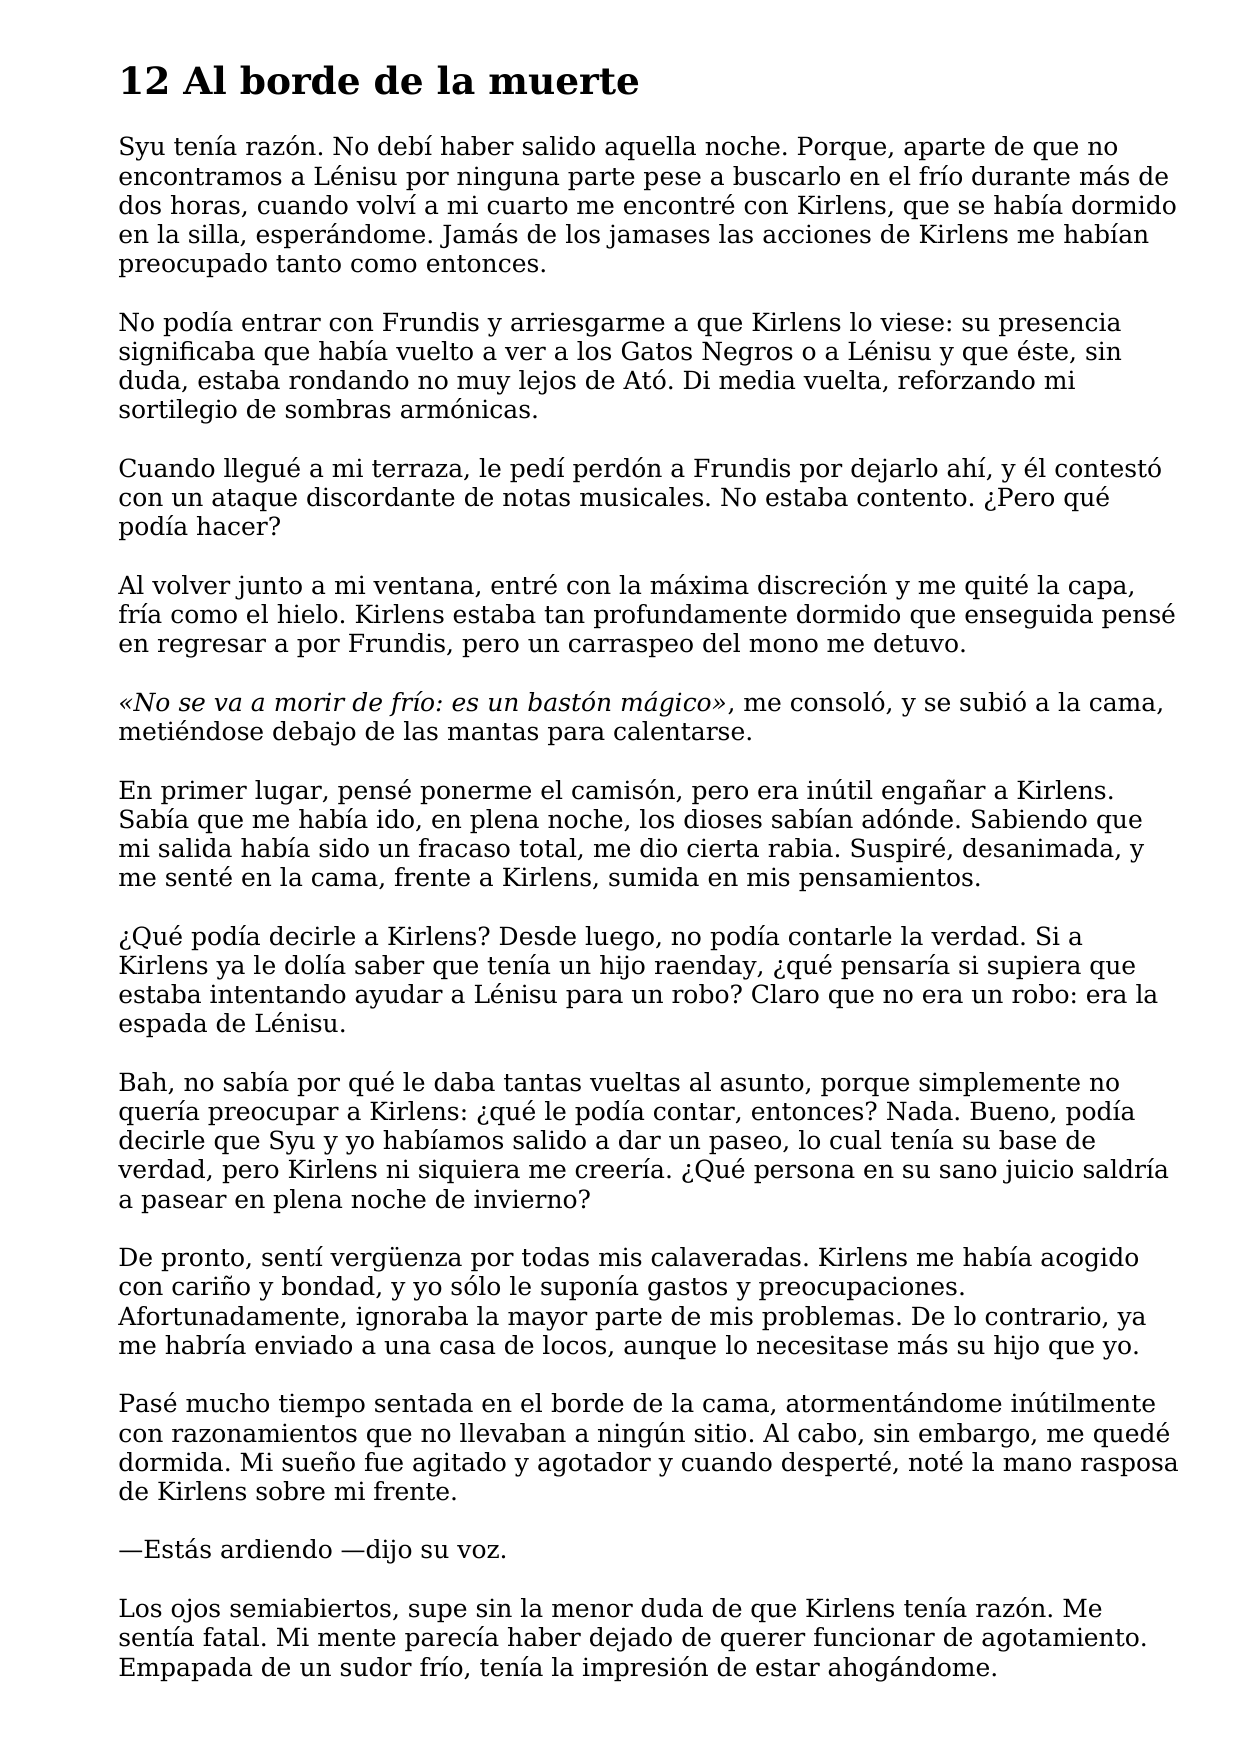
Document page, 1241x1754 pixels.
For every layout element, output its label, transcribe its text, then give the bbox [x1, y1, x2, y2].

text Al volver junto a mi ventana, entré con la máxima discreción y me quité la capa, fría como el hielo. Kirlens estaba tan profundamente dormido que enseguida pensé en regresar a por Frundis, pero un carraspeo del mono me detuvo. [118, 571, 1181, 658]
text Syu tenía razón. No debí haber salido aquella noche. Porque, aparte de que no encontramos a Lénisu por ninguna parte pese a buscarlo en el frío durante más de dos horas, cuando volví a mi cuarto me encontré con Kirlens, que se había dormido en la silla, esperándome. Jamás de los jamases las acciones de Kirlens me habían preocupado tanto como entonces. [118, 133, 1181, 278]
text —Estás ardiendo —dijo su voz. [118, 1536, 1181, 1565]
text ¿Qué podía decirle a Kirlens? Desde luego, no podía contarle la verdad. Si a Kirlens ya le dolía saber que tenía un hijo raenday, ¿qué pensaría si supiera que estaba intentando ayudar a Lénisu para un robo? Claro que no era un robo: era la espada de Lénisu. [118, 922, 1181, 1039]
text «No se va a morir de frío: es un bastón mágico», me consoló, y se subió a la cama, metiéndose debajo de las mantas para calentarse. [118, 688, 1181, 746]
text Los ojos semiabiertos, supe sin la menor duda de que Kirlens tenía razón. Me sentía fatal. Mi mente parecía haber dejado de querer funcionar de agotamiento. Empapada de un sudor frío, tenía la impresión de estar ahogándome. [118, 1594, 1181, 1682]
text De pronto, sentí vergüenza por todas mis calaveradas. Kirlens me había acogido con cariño y bondad, y yo sólo le suponía gastos y preocupaciones. Afortunadamente, ignoraba la mayor parte de mis problemas. De lo contrario, ya me habría enviado a una casa de locos, aunque lo necesitase más su hijo que yo. [118, 1243, 1181, 1360]
text Bah, no sabía por qué le daba tantas vueltas al asunto, porque simplemente no quería preocupar a Kirlens: ¿qué le podía contar, entonces? Nada. Bueno, podía decirle que Syu y yo habíamos salido a dar un paseo, lo cual tenía su base de verdad, pero Kirlens ni siquiera me creería. ¿Qué persona en su sano juicio saldría a pasear en plena noche de invierno? [118, 1068, 1181, 1214]
subtitle 12 Al borde de la muerte [118, 59, 1181, 103]
text En primer lugar, pensé ponerme el camisón, pero era inútil engañar a Kirlens. Sabía que me había ido, en plena noche, los dioses sabían adónde. Sabiendo que mi salida había sido un fracaso total, me dio cierta rabia. Suspiré, desanimada, y me senté en la cama, frente a Kirlens, sumida en mis pensamientos. [118, 776, 1181, 892]
text Pasé mucho tiempo sentada en el borde de la cama, atormentándome inútilmente con razonamientos que no llevaban a ningún sitio. Al cabo, sin embargo, me quedé dormida. Mi sueño fue agitado y agotador y cuando desperté, noté la mano rasposa de Kirlens sobre mi frente. [118, 1389, 1181, 1506]
text No podía entrar con Frundis y arriesgarme a que Kirlens lo viese: su presencia significaba que había vuelto a ver a los Gatos Negros o a Lénisu y que éste, sin duda, estaba rondando no muy lejos de Ató. Di media vuelta, reforzando mi sortilegio de sombras armónicas. [118, 308, 1181, 424]
text Cuando llegué a mi terraza, le pedí perdón a Frundis por dejarlo ahí, y él contestó con un ataque discordante de notas musicales. No estaba contento. ¿Pero qué podía hacer? [118, 454, 1181, 542]
